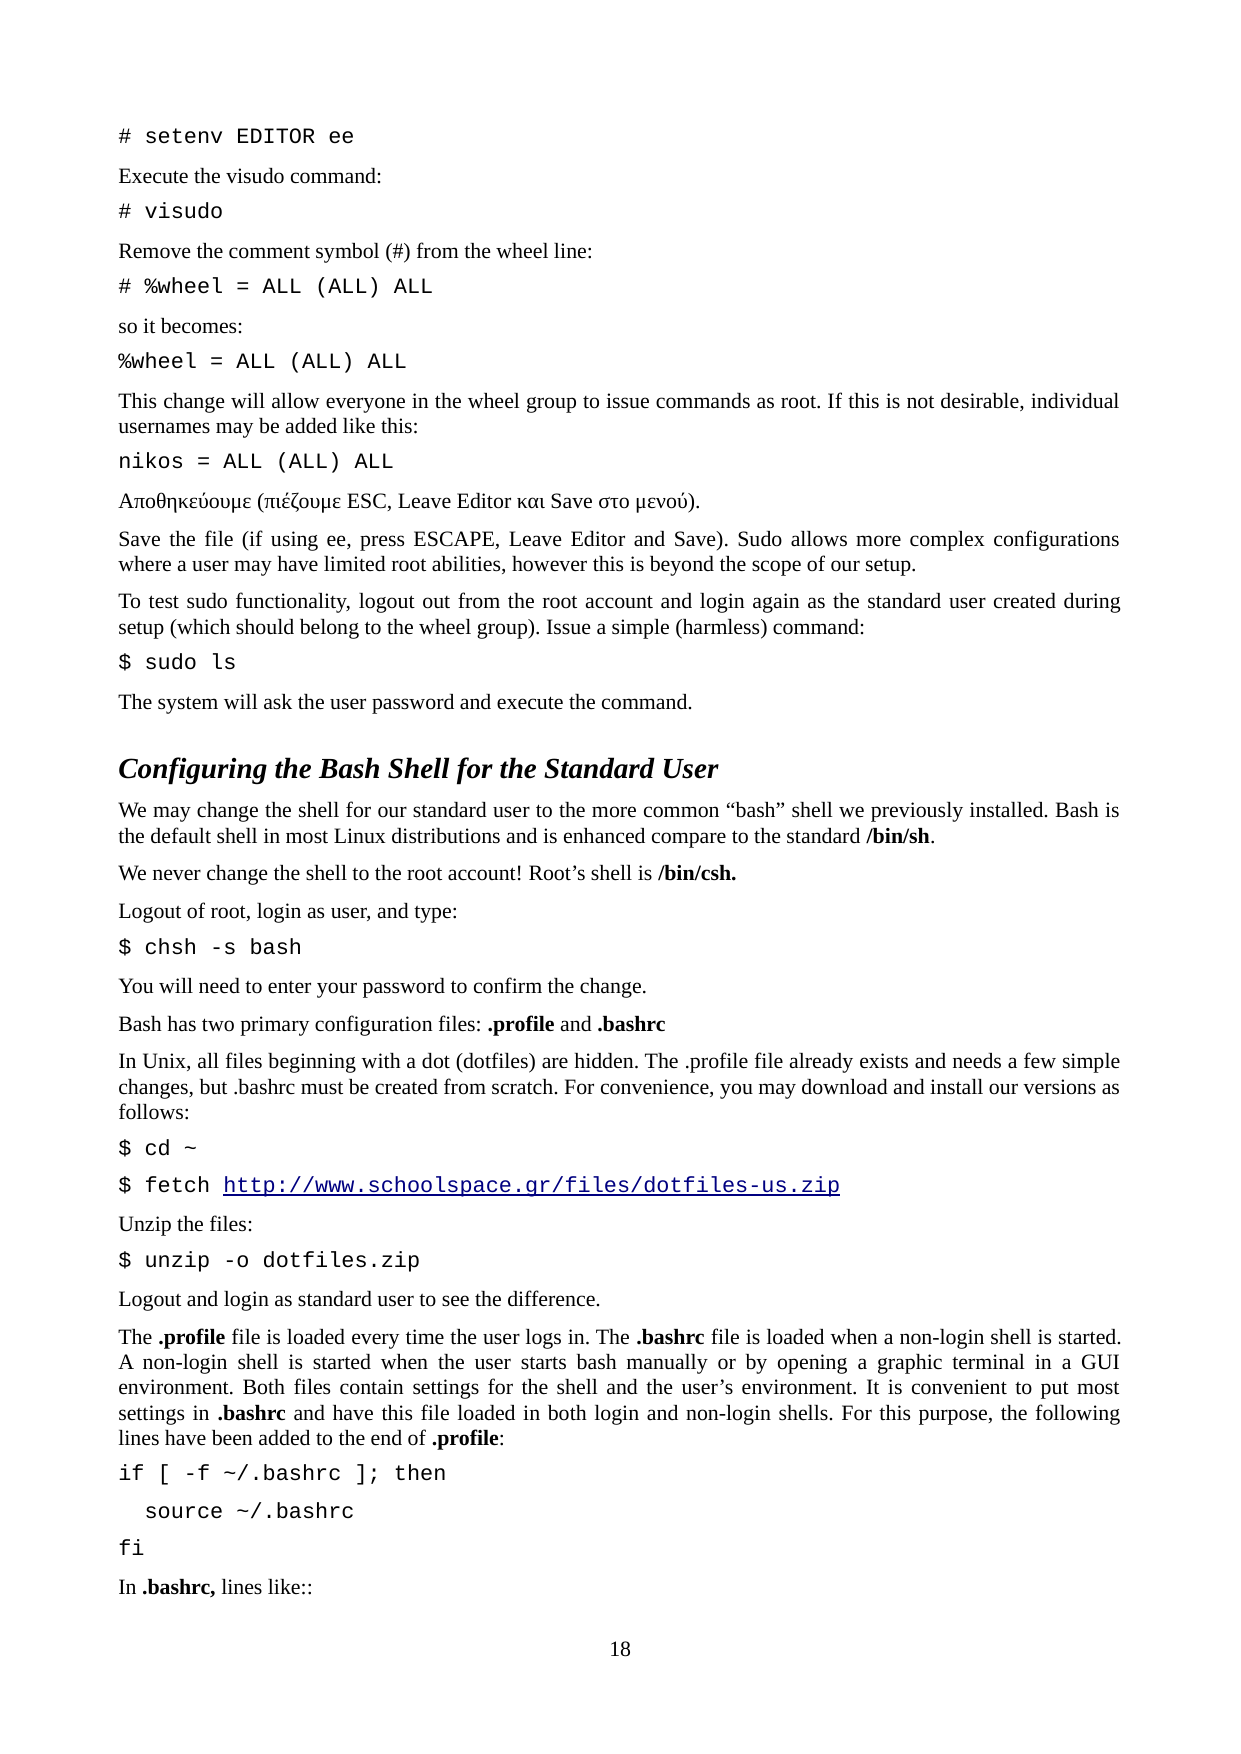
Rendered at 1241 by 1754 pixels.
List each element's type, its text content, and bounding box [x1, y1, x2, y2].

text We never change the shell to the root account! Root’s shell is /bin/csh. [118, 860, 1122, 886]
text $ fetch http://www.schoolspace.gr/files/dotfiles-us.zip [118, 1174, 1122, 1199]
text Bash has two primary configuration files: .profile and .bashrc [118, 1011, 1122, 1036]
text Execute the visudo command: [118, 163, 1122, 188]
text The system will ask the user password and execute the command. [118, 689, 1122, 714]
text if [ -f ~/.bashrc ]; then [118, 1462, 1122, 1487]
text Αποθηκεύουμε (πιέζουμε ESC, Leave Editor και Save στο μενού). [118, 488, 1122, 513]
text This change will allow everyone in the wheel group to issue commands as root. If this is not desirable, individual usernames may be added like this: [118, 388, 1122, 438]
text $ unzip -o dotfiles.zip [118, 1249, 1122, 1274]
subtitle Configuring the Bash Shell for the Standard User [118, 751, 1122, 785]
text We may change the shell for our standard user to the more common “bash” shell we previously installed. Bash is the default shell in most Linux distributions and is enhanced compare to the standard /bin/sh. [118, 797, 1122, 848]
text so it becomes: [118, 313, 1122, 338]
text In Unix, all files beginning with a dot (dotfiles) are hidden. The .profile file already exists and needs a few simple changes, but .bashrc must be created from scratch. For convenience, you may download and install our versions as follows: [118, 1048, 1122, 1124]
text %wheel = ALL (ALL) ALL [118, 350, 1122, 375]
text # visudo [118, 200, 1122, 225]
text In .bashrc, lines like:: [118, 1574, 1122, 1599]
text fi [118, 1537, 1122, 1562]
text # setenv EDITOR ee [118, 125, 1122, 150]
text Unzip the files: [118, 1211, 1122, 1236]
text The .profile file is loaded every time the user logs in. The .bashrc file is loaded when a non-login shell is started. A non-login shell is started when the user starts bash manually or by opening a graphic terminal in a GUI environment. Both files contain settings for the shell and the user’s environment. It is convenient to put most settings in .bashrc and have this file loaded in both login and non-login shells. For this purpose, the following lines have been added to the end of .profile: [118, 1324, 1122, 1450]
text $ cd ~ [118, 1137, 1122, 1161]
text Logout and login as standard user to see the difference. [118, 1286, 1122, 1311]
text To test sudo functionality, logout out from the root account and login again as the standard user created during setup (which should belong to the wheel group). Issue a simple (harmless) command: [118, 588, 1122, 639]
text # %wheel = ALL (ALL) ALL [118, 275, 1122, 300]
text Remove the comment symbol (#) from the wheel line: [118, 238, 1122, 263]
text You will need to enter your password to confirm the change. [118, 973, 1122, 998]
text nikos = ALL (ALL) ALL [118, 451, 1122, 475]
text Save the file (if using ee, press ESCAPE, Leave Editor and Save). Sudo allows more complex configurations where a user may have limited root abilities, however this is beyond the scope of our setup. [118, 526, 1122, 576]
text $ sudo ls [118, 651, 1122, 676]
text $ chsh -s bash [118, 936, 1122, 961]
text Logout of root, login as user, and type: [118, 898, 1122, 923]
text source ~/.bashrc [118, 1500, 1122, 1524]
